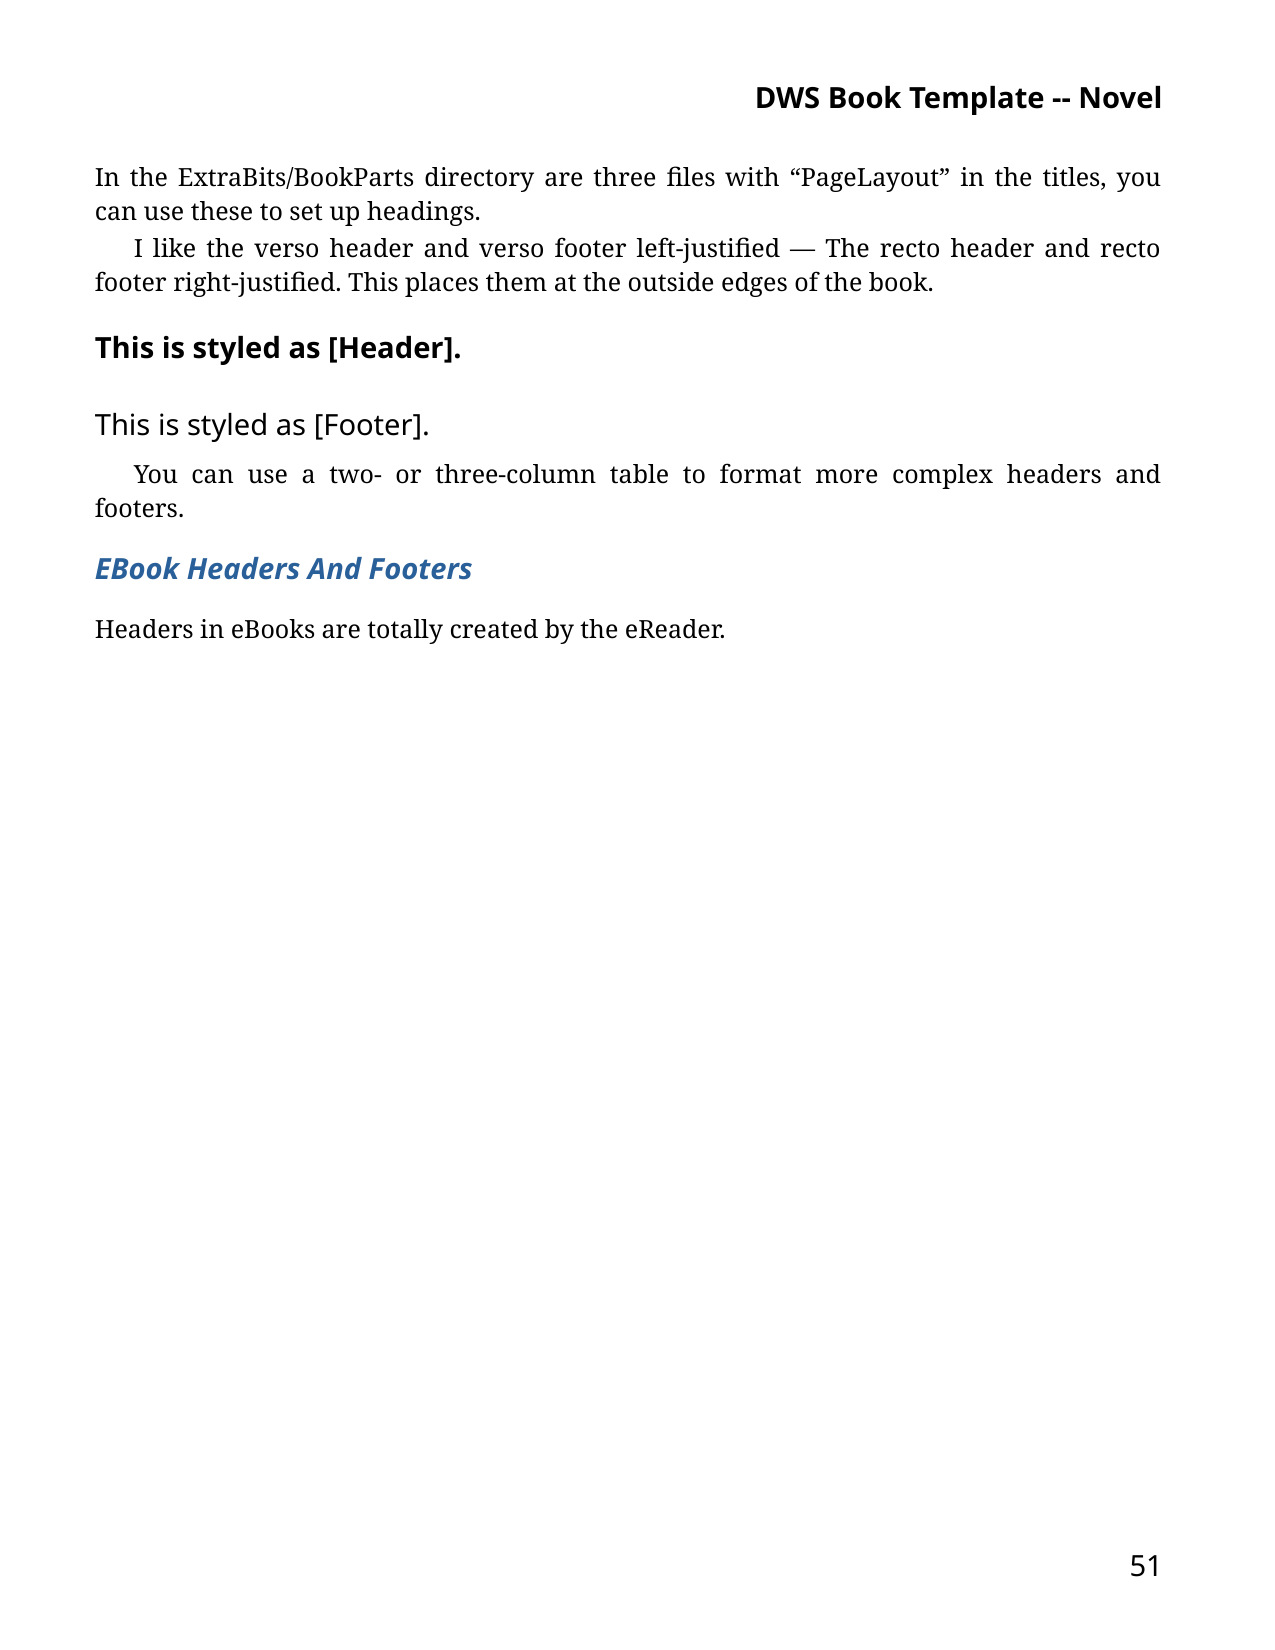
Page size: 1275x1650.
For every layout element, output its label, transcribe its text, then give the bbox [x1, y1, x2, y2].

text Headers in eBooks are totally created by the eReader. [94, 612, 1162, 646]
text In the ExtraBits/BookParts directory are three files with “PageLayout” in the titles, you can use these to set up headings. [94, 160, 1162, 228]
text This is styled as [Header]. [94, 327, 1162, 367]
text This is styled as [Footer]. [94, 404, 1162, 444]
text You can use a two- or three-column table to format more complex headers and footers. [94, 456, 1162, 524]
text I like the verso header and verso footer left-justified — The recto header and recto footer right-justified. This places them at the outside edges of the book. [94, 231, 1162, 299]
subtitle eBook Headers and Footers [94, 548, 1162, 588]
